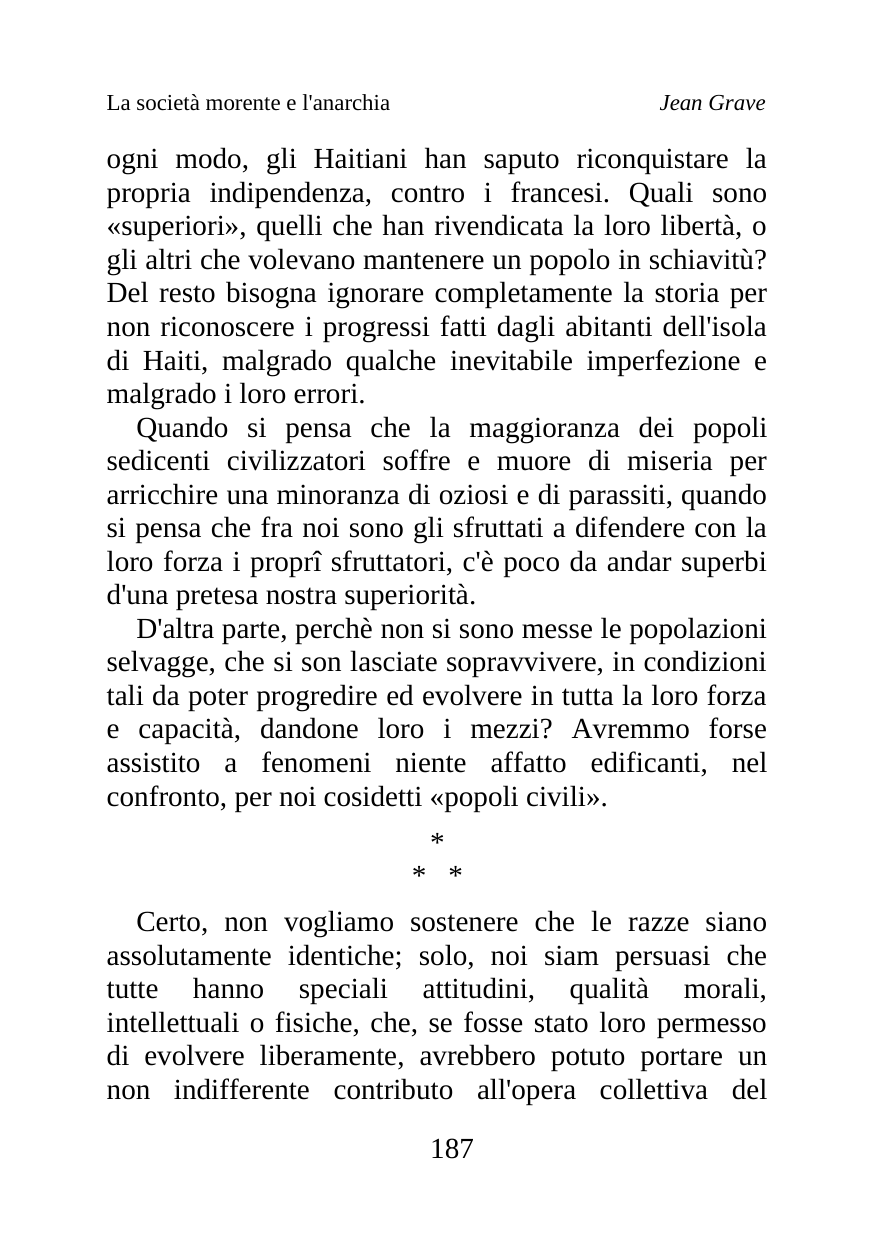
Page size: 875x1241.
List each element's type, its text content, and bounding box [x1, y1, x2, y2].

text * * * [106, 825, 768, 892]
text D'altra parte, perchè non si sono messe le popolazioni selvagge, che si son lasciate sopravvivere, in condizioni tali da poter progredire ed evolvere in tutta la loro forza e capacità, dandone loro i mezzi? Avremmo forse assistito a fenomeni niente affatto edificanti, nel confronto, per noi cosidetti «popoli civili». [106, 611, 768, 812]
text Quando si pensa che la maggioranza dei popoli sedicenti civilizzatori soffre e muore di miseria per arricchire una minoranza di oziosi e di parassiti, quando si pensa che fra noi sono gli sfruttati a difendere con la loro forza i proprî sfruttatori, c'è poco da andar superbi d'una pretesa nostra superiorità. [106, 410, 768, 611]
text ogni modo, gli Haitiani han saputo riconquistare la propria indipendenza, contro i francesi. Quali sono «superiori», quelli che han rivendicata la loro libertà, o gli altri che volevano mantenere un popolo in schiavitù? Del resto bisogna ignorare completamente la storia per non riconoscere i progressi fatti dagli abitanti dell'isola di Haiti, malgrado qualche inevitabile imperfezione e malgrado i loro errori. [106, 141, 768, 410]
text Certo, non vogliamo sostenere che le razze siano assolutamente identiche; solo, noi siam persuasi che tutte hanno speciali attitudini, qualità morali, intellettuali o fisiche, che, se fosse stato loro permesso di evolvere liberamente, avrebbero potuto portare un non indifferente contributo all'opera collettiva del [106, 904, 768, 1106]
